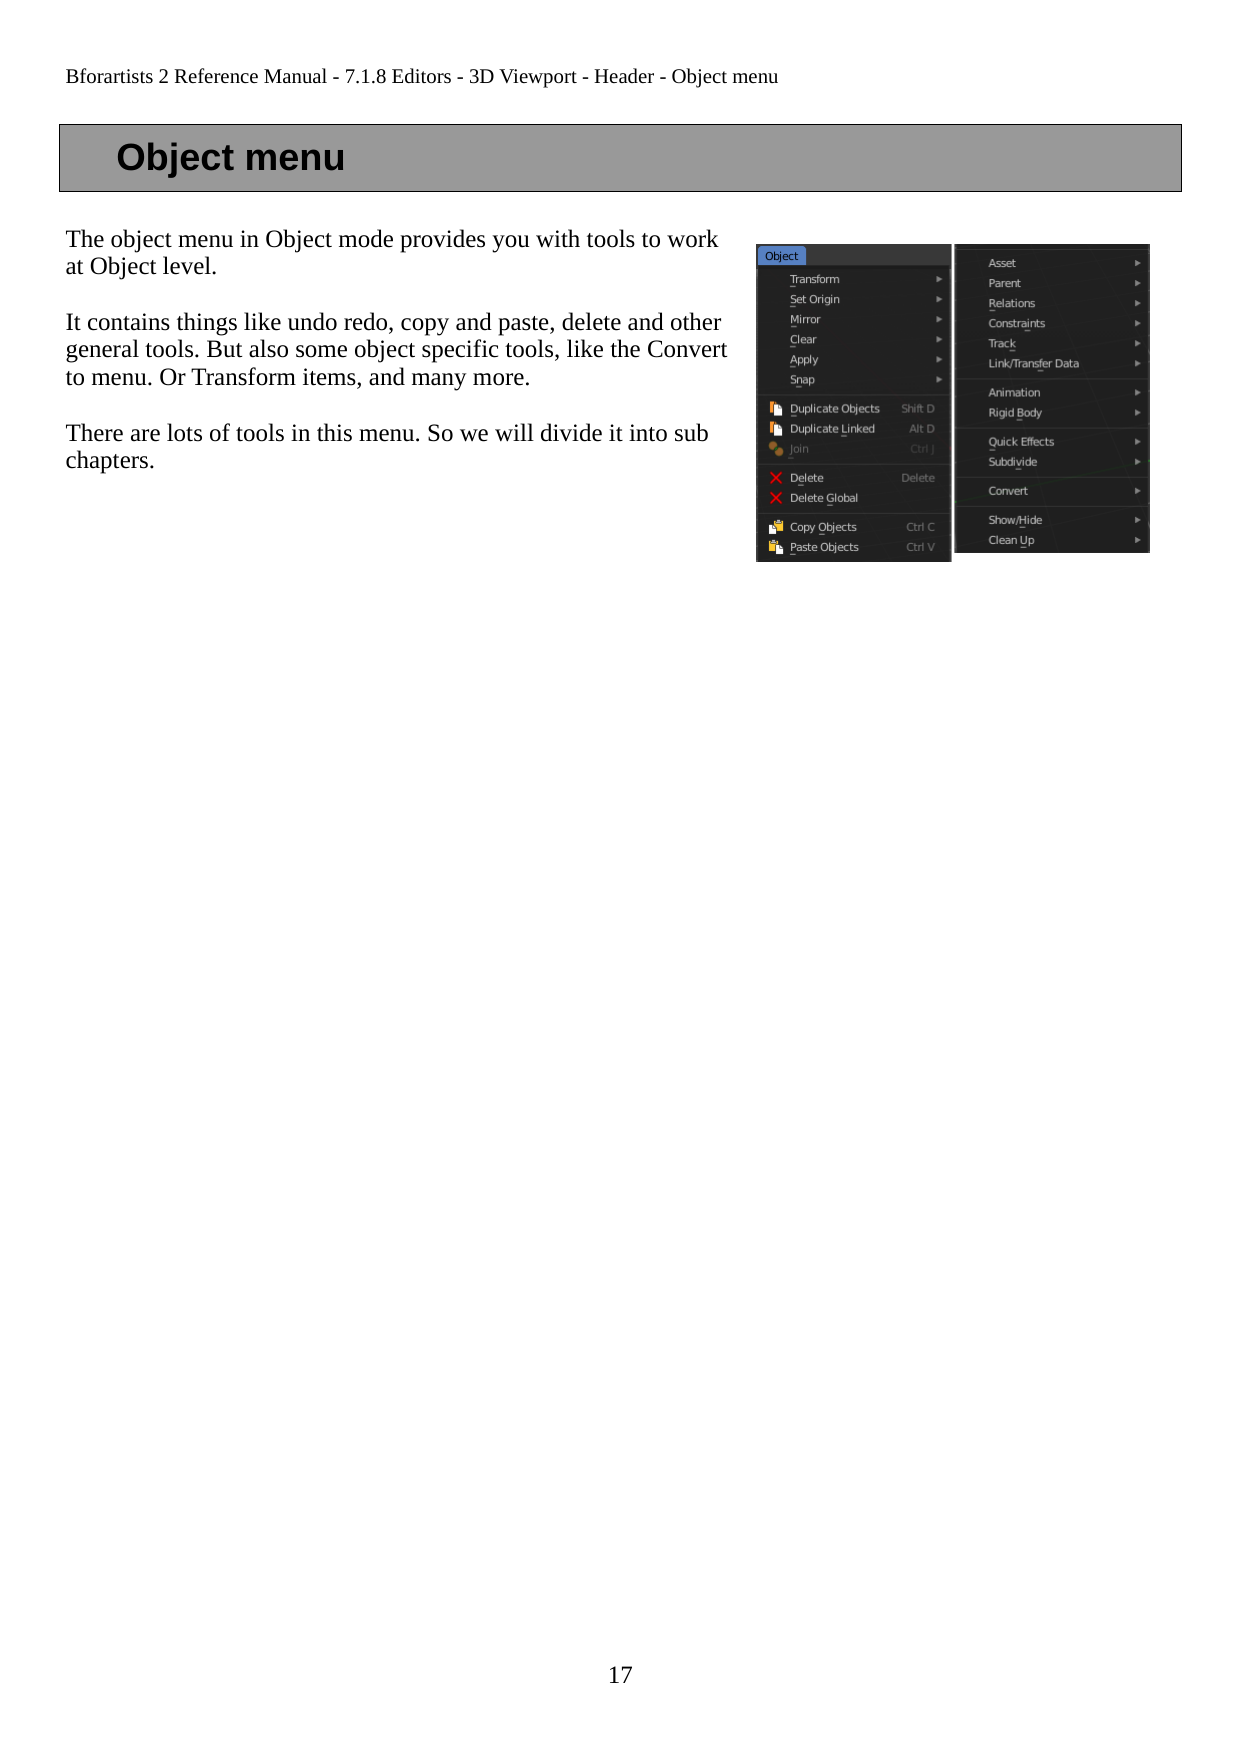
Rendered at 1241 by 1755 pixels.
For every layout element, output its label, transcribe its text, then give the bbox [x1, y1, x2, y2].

text There are lots of tools in this menu. So we will divide it into sub chapters. [59, 419, 756, 474]
table_header Object menu [60, 125, 1181, 191]
text The object menu in Object mode provides you with tools to work at Object level. [59, 225, 1181, 280]
text It contains things like undo redo, copy and paste, delete and other general tools. But also some object specific tools, like the Convert to menu. Or Transform items, and many more. [59, 308, 756, 391]
picture [756, 244, 1157, 562]
